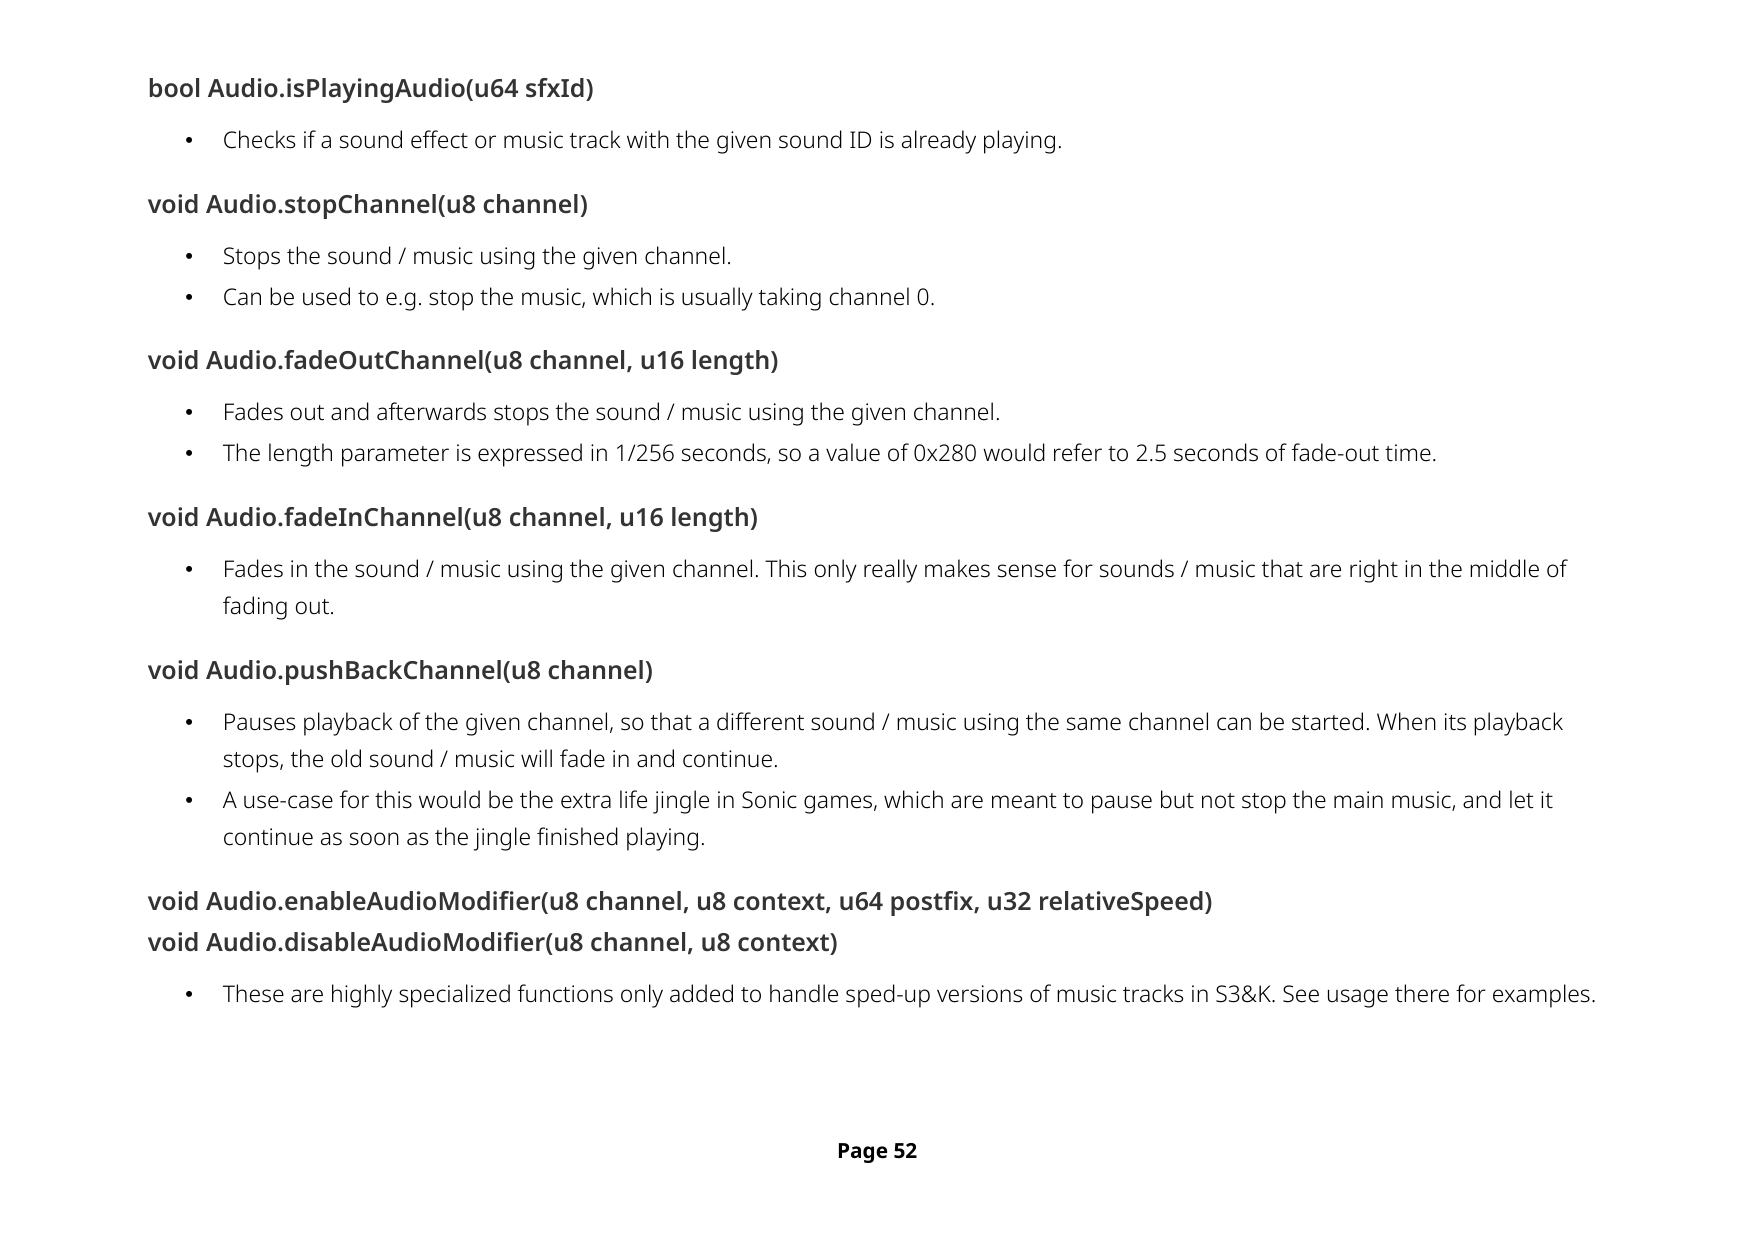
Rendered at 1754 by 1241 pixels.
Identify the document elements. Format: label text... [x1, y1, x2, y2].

list The length parameter is expressed in 1/256 seconds, so a value of 0x280 would refer to 2.5 seconds of fade-out time. [185, 437, 1606, 468]
list Fades in the sound / music using the given channel. This only really makes sense for sounds / music that are right in the middle of fading out. [185, 552, 1606, 621]
list A use-case for this would be the extra life jingle in Sonic games, which are meant to pause but not stop the main music, and let it continue as soon as the jingle finished playing. [185, 784, 1606, 852]
list Can be used to e.g. stop the music, which is usually taking channel 0. [185, 280, 1606, 312]
subtitle void Audio.enableAudioModifier(u8 channel, u8 context, u64 postfix, u32 relativeSpeed) void Audio.disableAudioModifier(u8 channel, u8 context) [148, 884, 1606, 959]
subtitle void Audio.pushBackChannel(u8 channel) [148, 652, 1606, 687]
subtitle void Audio.stopChannel(u8 channel) [148, 187, 1606, 221]
list Checks if a sound effect or music track with the given sound ID is already playing. [185, 124, 1606, 155]
list These are highly specialized functions only added to handle sped-up versions of music tracks in S3&K. See usage there for examples. [185, 978, 1606, 1009]
list Stops the sound / music using the given channel. [185, 240, 1606, 271]
subtitle void Audio.fadeOutChannel(u8 channel, u16 length) [148, 343, 1606, 377]
list Fades out and afterwards stops the sound / music using the given channel. [185, 396, 1606, 427]
list Pauses playback of the given channel, so that a different sound / music using the same channel can be started. When its playback stops, the old sound / music will fade in and continue. [185, 706, 1606, 774]
subtitle void Audio.fadeInChannel(u8 channel, u16 length) [148, 499, 1606, 533]
subtitle bool Audio.isPlayingAudio(u64 sfxId) [148, 71, 1606, 105]
